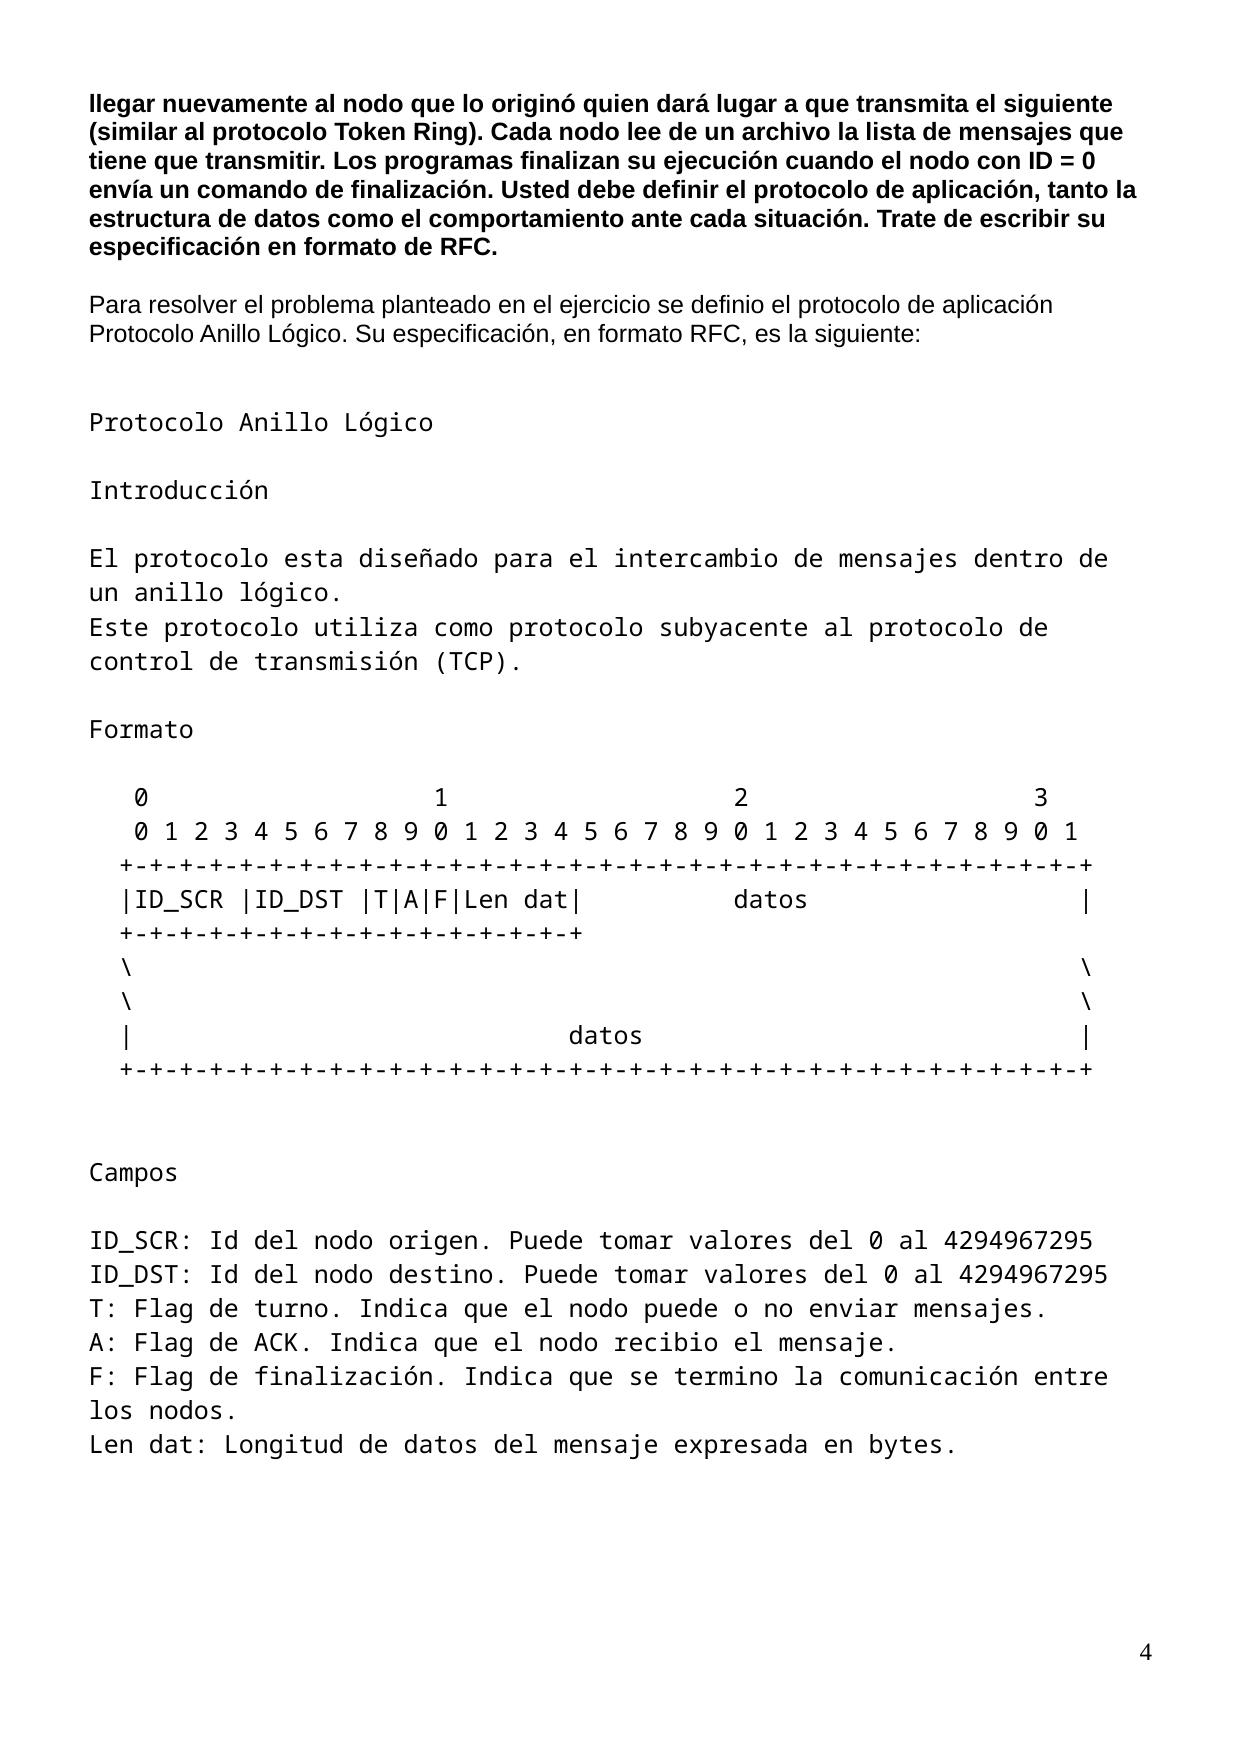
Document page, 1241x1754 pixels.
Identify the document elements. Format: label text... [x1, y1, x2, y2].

text A: Flag de ACK. Indica que el nodo recibio el mensaje. [88, 1324, 1152, 1358]
text 0 1 2 3 [88, 779, 1152, 813]
text Len dat: Longitud de datos del mensaje expresada en bytes. [88, 1427, 1152, 1461]
text ID_DST: Id del nodo destino. Puede tomar valores del 0 al 4294967295 [88, 1256, 1152, 1290]
text +-+-+-+-+-+-+-+-+-+-+-+-+-+-+-+-+-+-+-+-+-+-+-+-+-+-+-+-+-+-+-+-+ [88, 1052, 1152, 1086]
text Introducción [88, 473, 1152, 507]
text F: Flag de finalización. Indica que se termino la comunicación entre los nodos. [88, 1358, 1152, 1427]
text Formato [88, 711, 1152, 745]
text +-+-+-+-+-+-+-+-+-+-+-+-+-+-+-+-+-+-+-+-+-+-+-+-+-+-+-+-+-+-+-+-+ [88, 848, 1152, 882]
text Para resolver el problema planteado en el ejercicio se definio el protocolo de aplicación Protocolo Anillo Lógico. Su especificación, en formato RFC, es la siguiente: [88, 290, 1152, 347]
text Campos [88, 1154, 1152, 1188]
text T: Flag de turno. Indica que el nodo puede o no enviar mensajes. [88, 1290, 1152, 1324]
text |ID_SCR |ID_DST |T|A|F|Len dat| datos | [88, 882, 1152, 916]
text +-+-+-+-+-+-+-+-+-+-+-+-+-+-+-+ [88, 916, 1152, 950]
text \ \ [88, 984, 1152, 1018]
text ID_SCR: Id del nodo origen. Puede tomar valores del 0 al 4294967295 [88, 1222, 1152, 1256]
text Este protocolo utiliza como protocolo subyacente al protocolo de control de transmisión (TCP). [88, 609, 1152, 677]
text | datos | [88, 1018, 1152, 1052]
text 0 1 2 3 4 5 6 7 8 9 0 1 2 3 4 5 6 7 8 9 0 1 2 3 4 5 6 7 8 9 0 1 [88, 813, 1152, 848]
text \ \ [88, 950, 1152, 984]
text Protocolo Anillo Lógico [88, 405, 1152, 439]
text llegar nuevamente al nodo que lo originó quien dará lugar a que transmita el siguiente (similar al protocolo Token Ring). Cada nodo lee de un archivo la lista de mensajes que tiene que transmitir. Los programas finalizan su ejecución cuando el nodo con ID = 0 envía un comando de finalización. Usted debe definir el protocolo de aplicación, tanto la estructura de datos como el comportamiento ante cada situación. Trate de escribir su especificación en formato de RFC. [88, 88, 1152, 261]
text El protocolo esta diseñado para el intercambio de mensajes dentro de un anillo lógico. [88, 541, 1152, 609]
